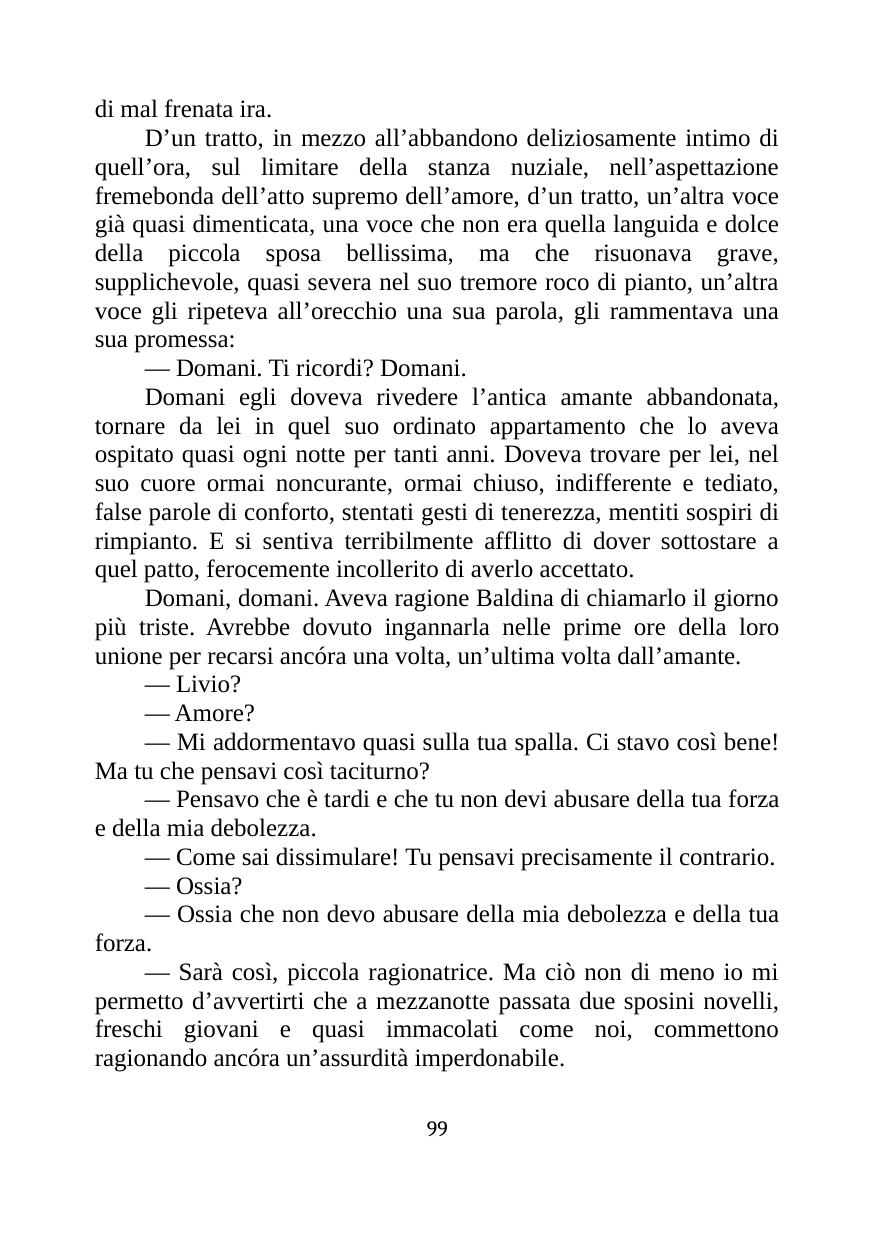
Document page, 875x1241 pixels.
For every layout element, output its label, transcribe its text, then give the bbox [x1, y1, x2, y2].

text — Amore? [94, 698, 779, 727]
text — Ossia che non devo abusare della mia debolezza e della tua forza. [94, 899, 779, 957]
text — Ossia? [94, 871, 779, 899]
text di mal frenata ira. [94, 94, 779, 123]
text D’un tratto, in mezzo all’abbandono deliziosamente intimo di quell’ora, sul limitare della stanza nuziale, nell’aspettazione fremebonda dell’atto supremo dell’amore, d’un tratto, un’altra voce già quasi dimenticata, una voce che non era quella languida e dolce della piccola sposa bellissima, ma che risuonava grave, supplichevole, quasi severa nel suo tremore roco di pianto, un’altra voce gli ripeteva all’orecchio una sua parola, gli rammentava una sua promessa: [94, 123, 779, 353]
text — Come sai dissimulare! Tu pensavi precisamente il contrario. [94, 842, 779, 871]
text — Sarà così, piccola ragionatrice. Ma ciò non di meno io mi permetto d’avvertirti che a mezzanotte passata due sposini novelli, freschi giovani e quasi immacolati come noi, commettono ragionando ancóra un’assurdità imperdonabile. [94, 957, 779, 1072]
text Domani, domani. Aveva ragione Baldina di chiamarlo il giorno più triste. Avrebbe dovuto ingannarla nelle prime ore della loro unione per recarsi ancóra una volta, un’ultima volta dall’amante. [94, 583, 779, 669]
text — Livio? [94, 669, 779, 698]
text — Pensavo che è tardi e che tu non devi abusare della tua forza e della mia debolezza. [94, 784, 779, 842]
text — Mi addormentavo quasi sulla tua spalla. Ci stavo così bene! Ma tu che pensavi così taciturno? [94, 727, 779, 784]
text — Domani. Ti ricordi? Domani. [94, 353, 779, 382]
text Domani egli doveva rivedere l’antica amante abbandonata, tornare da lei in quel suo ordinato appartamento che lo aveva ospitato quasi ogni notte per tanti anni. Doveva trovare per lei, nel suo cuore ormai noncurante, ormai chiuso, indifferente e tediato, false parole di conforto, stentati gesti di tenerezza, mentiti sospiri di rimpianto. E si sentiva terribilmente afflitto di dover sottostare a quel patto, ferocemente incollerito di averlo accettato. [94, 382, 779, 583]
